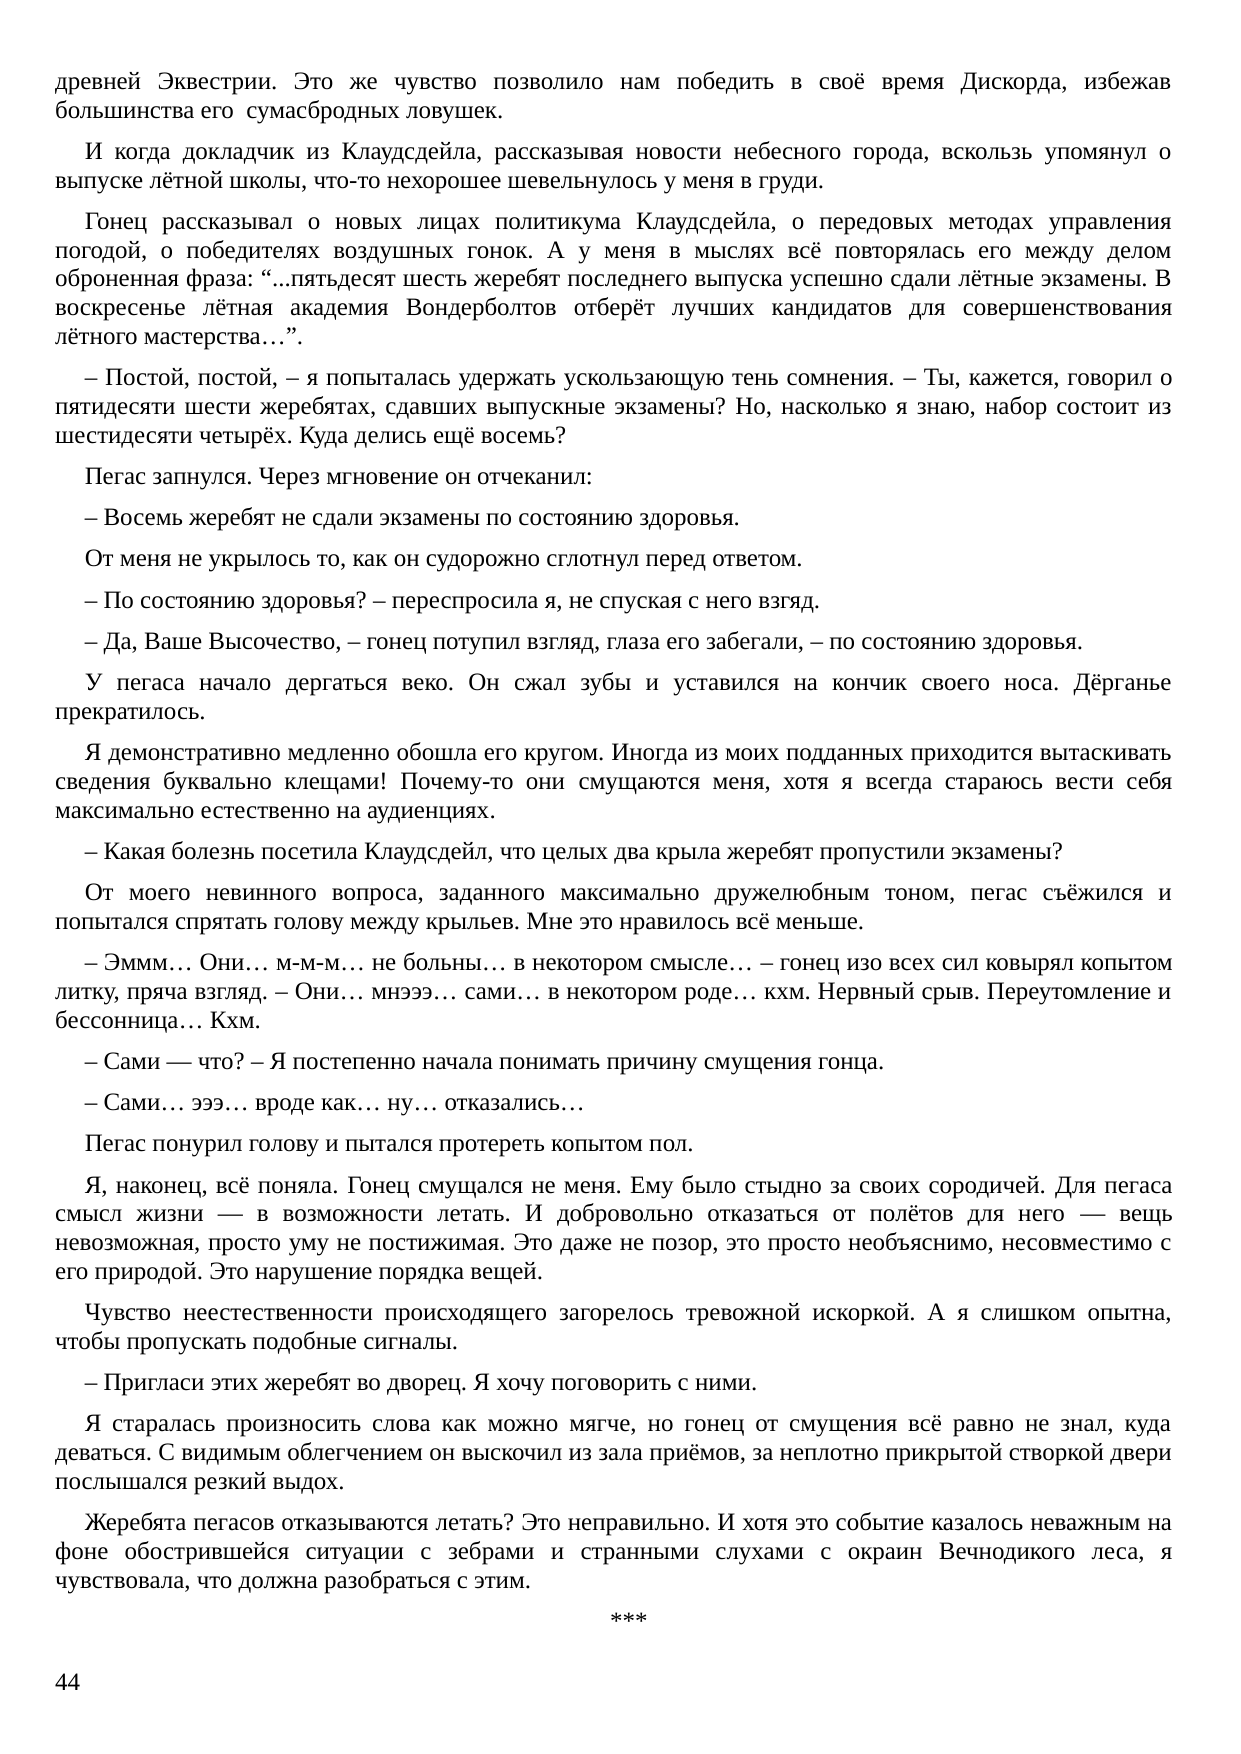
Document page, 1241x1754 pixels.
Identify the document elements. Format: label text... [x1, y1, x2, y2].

text – Сами… эээ… вроде как… ну… отказались… [55, 1087, 1173, 1116]
text Чувство неестественности происходящего загорелось тревожной искоркой. А я слишком опытна, чтобы пропускать подобные сигналы. [55, 1297, 1173, 1355]
text От меня не укрылось то, как он судорожно сглотнул перед ответом. [55, 543, 1173, 572]
text – По состоянию здоровья? – переспросила я, не спуская с него взгяд. [55, 585, 1173, 613]
text Гонец рассказывал о новых лицах политикума Клаудсдейла, о передовых методах управления погодой, о победителях воздушных гонок. А у меня в мыслях всё повторялась его между делом оброненная фраза: “...пятьдесят шесть жеребят последнего выпуска успешно сдали лётные экзамены. В воскресенье лётная академия Вондерболтов отберёт лучших кандидатов для совершенствования лётного мастерства…”. [55, 206, 1173, 350]
text – Восемь жеребят не сдали экзамены по состоянию здоровья. [55, 502, 1173, 531]
text – Какая болезнь посетила Клаудсдейл, что целых два крыла жеребят пропустили экзамены? [55, 836, 1173, 865]
text – Пригласи этих жеребят во дворец. Я хочу поговорить с ними. [55, 1367, 1173, 1396]
text древней Эквестрии. Это же чувство позволило нам победить в своё время Дискорда, избежав большинства его сумасбродных ловушек. [55, 66, 1173, 123]
text Пегас понурил голову и пытался протереть копытом пол. [55, 1128, 1173, 1157]
text – Сами — что? – Я постепенно начала понимать причину смущения гонца. [55, 1046, 1173, 1075]
text От моего невинного вопроса, заданного максимально дружелюбным тоном, пегас съёжился и попытался спрятать голову между крыльев. Мне это нравилось всё меньше. [55, 877, 1173, 935]
text И когда докладчик из Клаудсдейла, рассказывая новости небесного города, вскользь упомянул о выпуске лётной школы, что-то нехорошее шевельнулось у меня в груди. [55, 136, 1173, 193]
text – Эммм… Они… м-м-м… не больны… в некотором смысле… – гонец изо всех сил ковырял копытом литку, пряча взгляд. – Они… мнэээ… сами… в некотором роде… кхм. Нервный срыв. Переутомление и бессонница… Кхм. [55, 947, 1173, 1033]
text Я демонстративно медленно обошла его кругом. Иногда из моих подданных приходится вытаскивать сведения буквально клещами! Почему-то они смущаются меня, хотя я всегда стараюсь вести себя максимально естественно на аудиенциях. [55, 737, 1173, 823]
text Жеребята пегасов отказываются летать? Это неправильно. И хотя это событие казалось неважным на фоне обострившейся ситуации с зебрами и странными слухами с окраин Вечнодикого леса, я чувствовала, что должна разобраться с этим. [55, 1507, 1173, 1593]
text – Постой, постой, – я попыталась удержать ускользающую тень сомнения. – Ты, кажется, говорил о пятидесяти шести жеребятах, сдавших выпускные экзамены? Но, насколько я знаю, набор состоит из шестидесяти четырёх. Куда делись ещё восемь? [55, 362, 1173, 448]
text У пегаса начало дергаться веко. Он сжал зубы и уставился на кончик своего носа. Дёрганье прекратилось. [55, 667, 1173, 725]
text – Да, Ваше Высочество, – гонец потупил взгляд, глаза его забегали, – по состоянию здоровья. [55, 626, 1173, 655]
text Я старалась произносить слова как можно мягче, но гонец от смущения всё равно не знал, куда деваться. С видимым облегчением он выскочил из зала приёмов, за неплотно прикрытой створкой двери послышался резкий выдох. [55, 1408, 1173, 1495]
text *** [55, 1606, 1173, 1635]
text Пегас запнулся. Через мгновение он отчеканил: [55, 461, 1173, 490]
text Я, наконец, всё поняла. Гонец смущался не меня. Ему было стыдно за своих сородичей. Для пегаса смысл жизни — в возможности летать. И добровольно отказаться от полётов для него — вещь невозможная, просто уму не постижимая. Это даже не позор, это просто необъяснимо, несовместимо с его природой. Это нарушение порядка вещей. [55, 1170, 1173, 1285]
